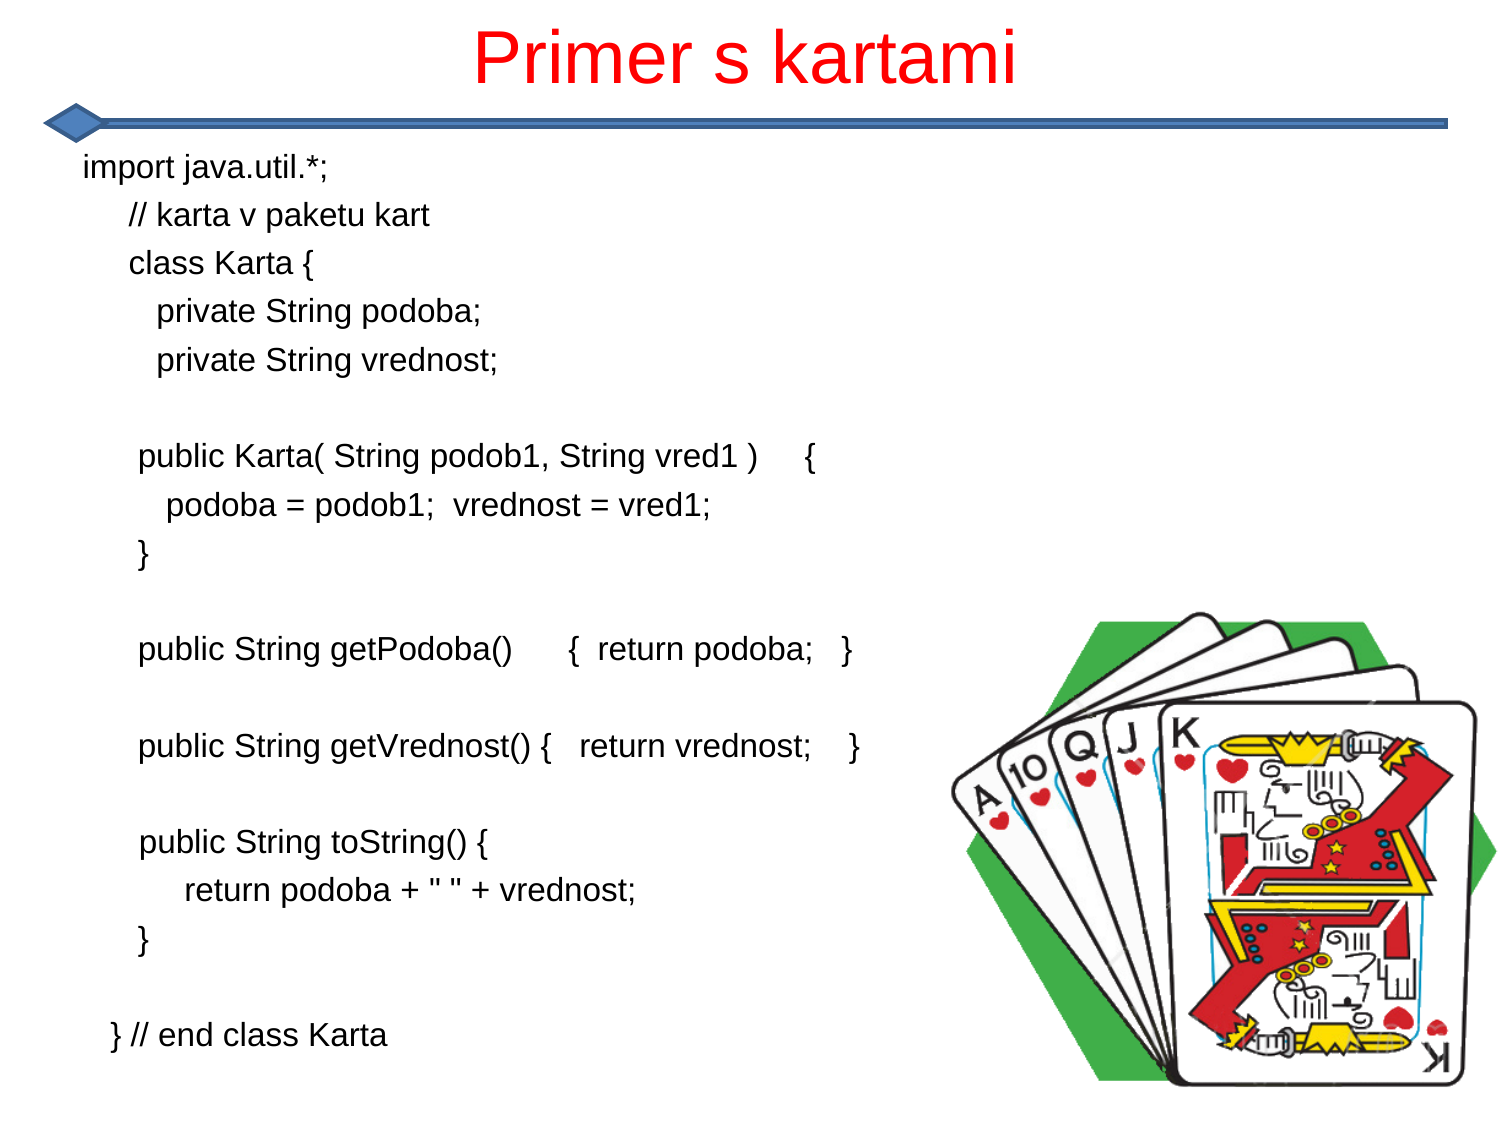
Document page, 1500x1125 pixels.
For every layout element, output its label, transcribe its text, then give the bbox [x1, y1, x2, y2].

text_box import java.util.*; // karta v paketu kart class Karta { private String podoba; private String vrednost; public Karta( String podob1, String vred1 ) { podoba = podob1; vrednost = vred1; } public String getPodoba() { return podoba; } public String getVrednost() { return vrednost; } public String toString() { return podoba + " " + vrednost; } } // end class Karta [58, 137, 1197, 973]
title Primer s kartami [70, 0, 1421, 108]
picture [949, 574, 1500, 1125]
